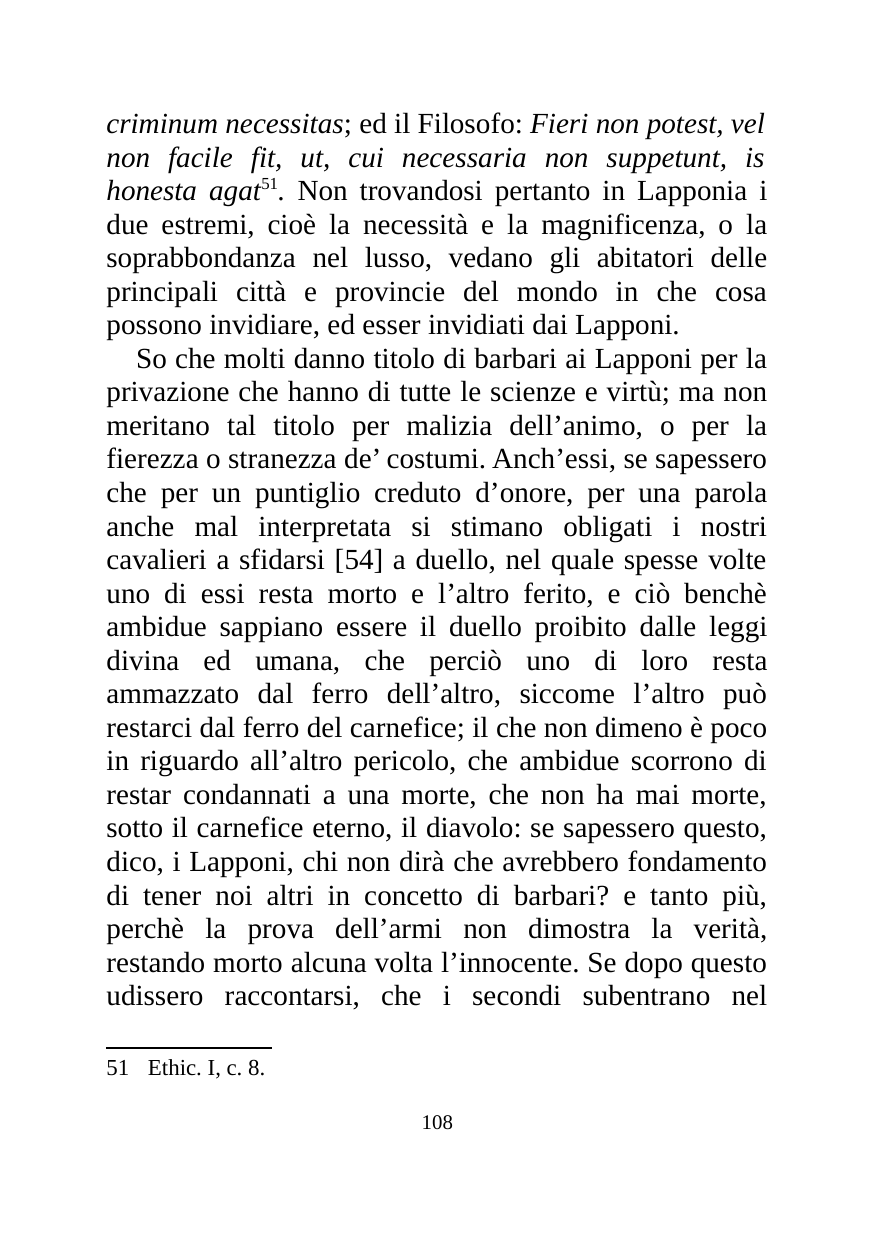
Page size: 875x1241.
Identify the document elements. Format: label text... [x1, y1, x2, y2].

text criminum necessitas; ed il Filosofo: Fieri non potest, vel non facile fit, ut, cui necessaria non suppetunt, is honesta agat. Non trovandosi pertanto in Lapponia i due estremi, cioè la necessità e la magnificenza, o la soprabbondanza nel lusso, vedano gli abitatori delle principali città e provincie del mondo in che cosa possono invidiare, ed esser invidiati dai Lapponi. [106, 106, 768, 341]
text Ethic. I, c. 8. [106, 1054, 768, 1080]
text So che molti danno titolo di barbari ai Lapponi per la privazione che hanno di tutte le scienze e virtù; ma non meritano tal titolo per malizia dell’animo, o per la fierezza o stranezza de’ costumi. Anch’essi, se sapessero che per un puntiglio creduto d’onore, per una parola anche mal interpretata si stimano obligati i nostri cavalieri a sfidarsi [54] a duello, nel quale spesse volte uno di essi resta morto e l’altro ferito, e ciò benchè ambidue sappiano essere il duello proibito dalle leggi divina ed umana, che perciò uno di loro resta ammazzato dal ferro dell’altro, siccome l’altro può restarci dal ferro del carnefice; il che non dimeno è poco in riguardo all’altro pericolo, che ambidue scorrono di restar condannati a una morte, che non ha mai morte, sotto il carnefice eterno, il diavolo: se sapessero questo, dico, i Lapponi, chi non dirà che avrebbero fondamento di tener noi altri in concetto di barbari? e tanto più, perchè la prova dell’armi non dimostra la verità, restando morto alcuna volta l’innocente. Se dopo questo udissero raccontarsi, che i secondi subentrano nel [106, 341, 768, 1012]
